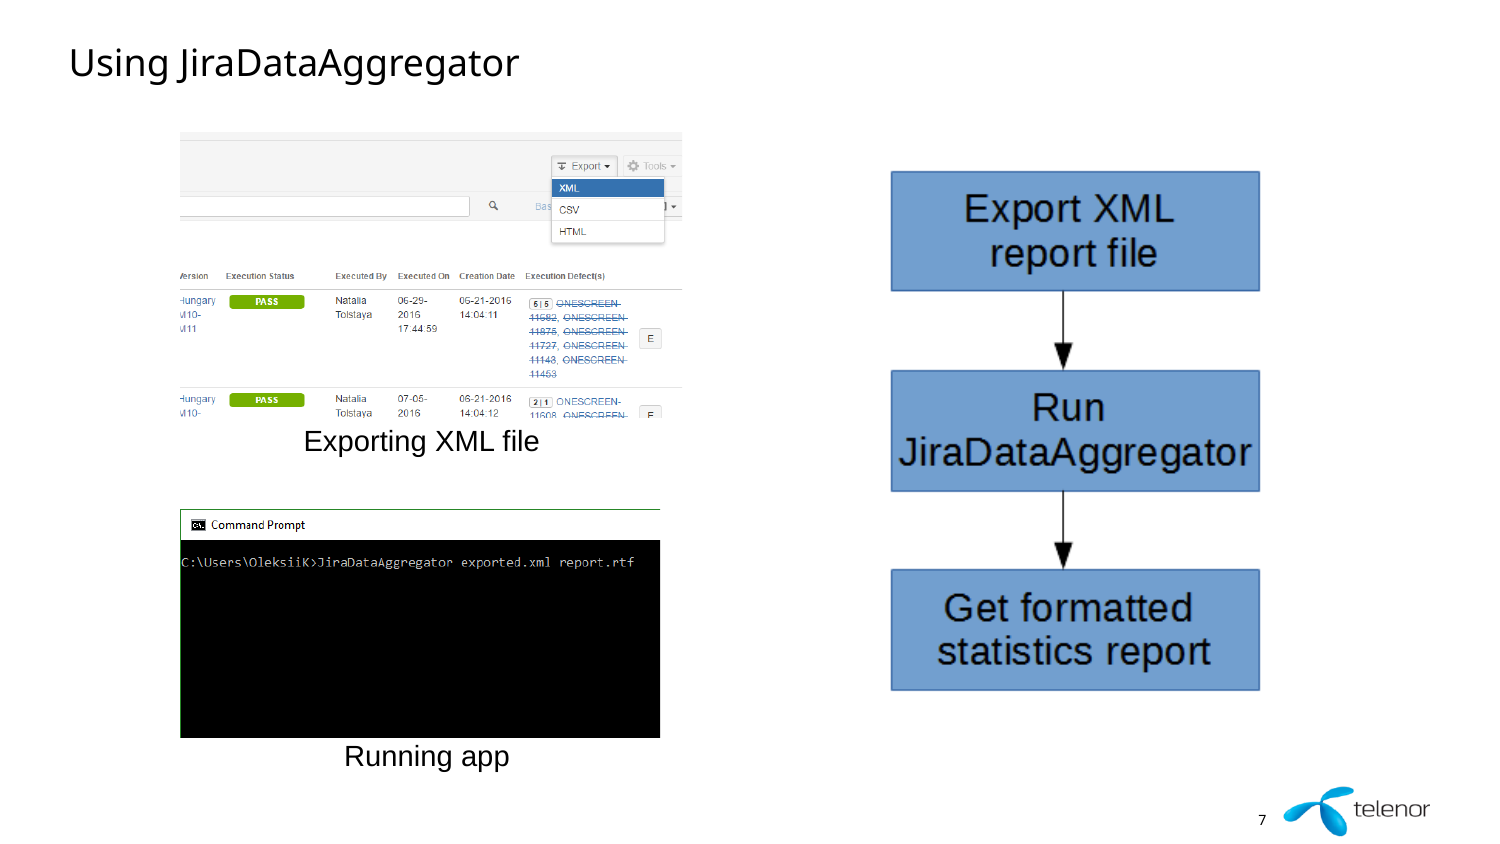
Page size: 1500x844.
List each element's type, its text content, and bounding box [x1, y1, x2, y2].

text_box Running app [329, 732, 526, 781]
picture [885, 159, 1268, 706]
picture [180, 132, 683, 418]
picture [1277, 782, 1430, 844]
title Using JiraDataAggregator [68, 39, 1430, 85]
text_box Exporting XML file [288, 417, 556, 466]
picture [180, 509, 661, 738]
